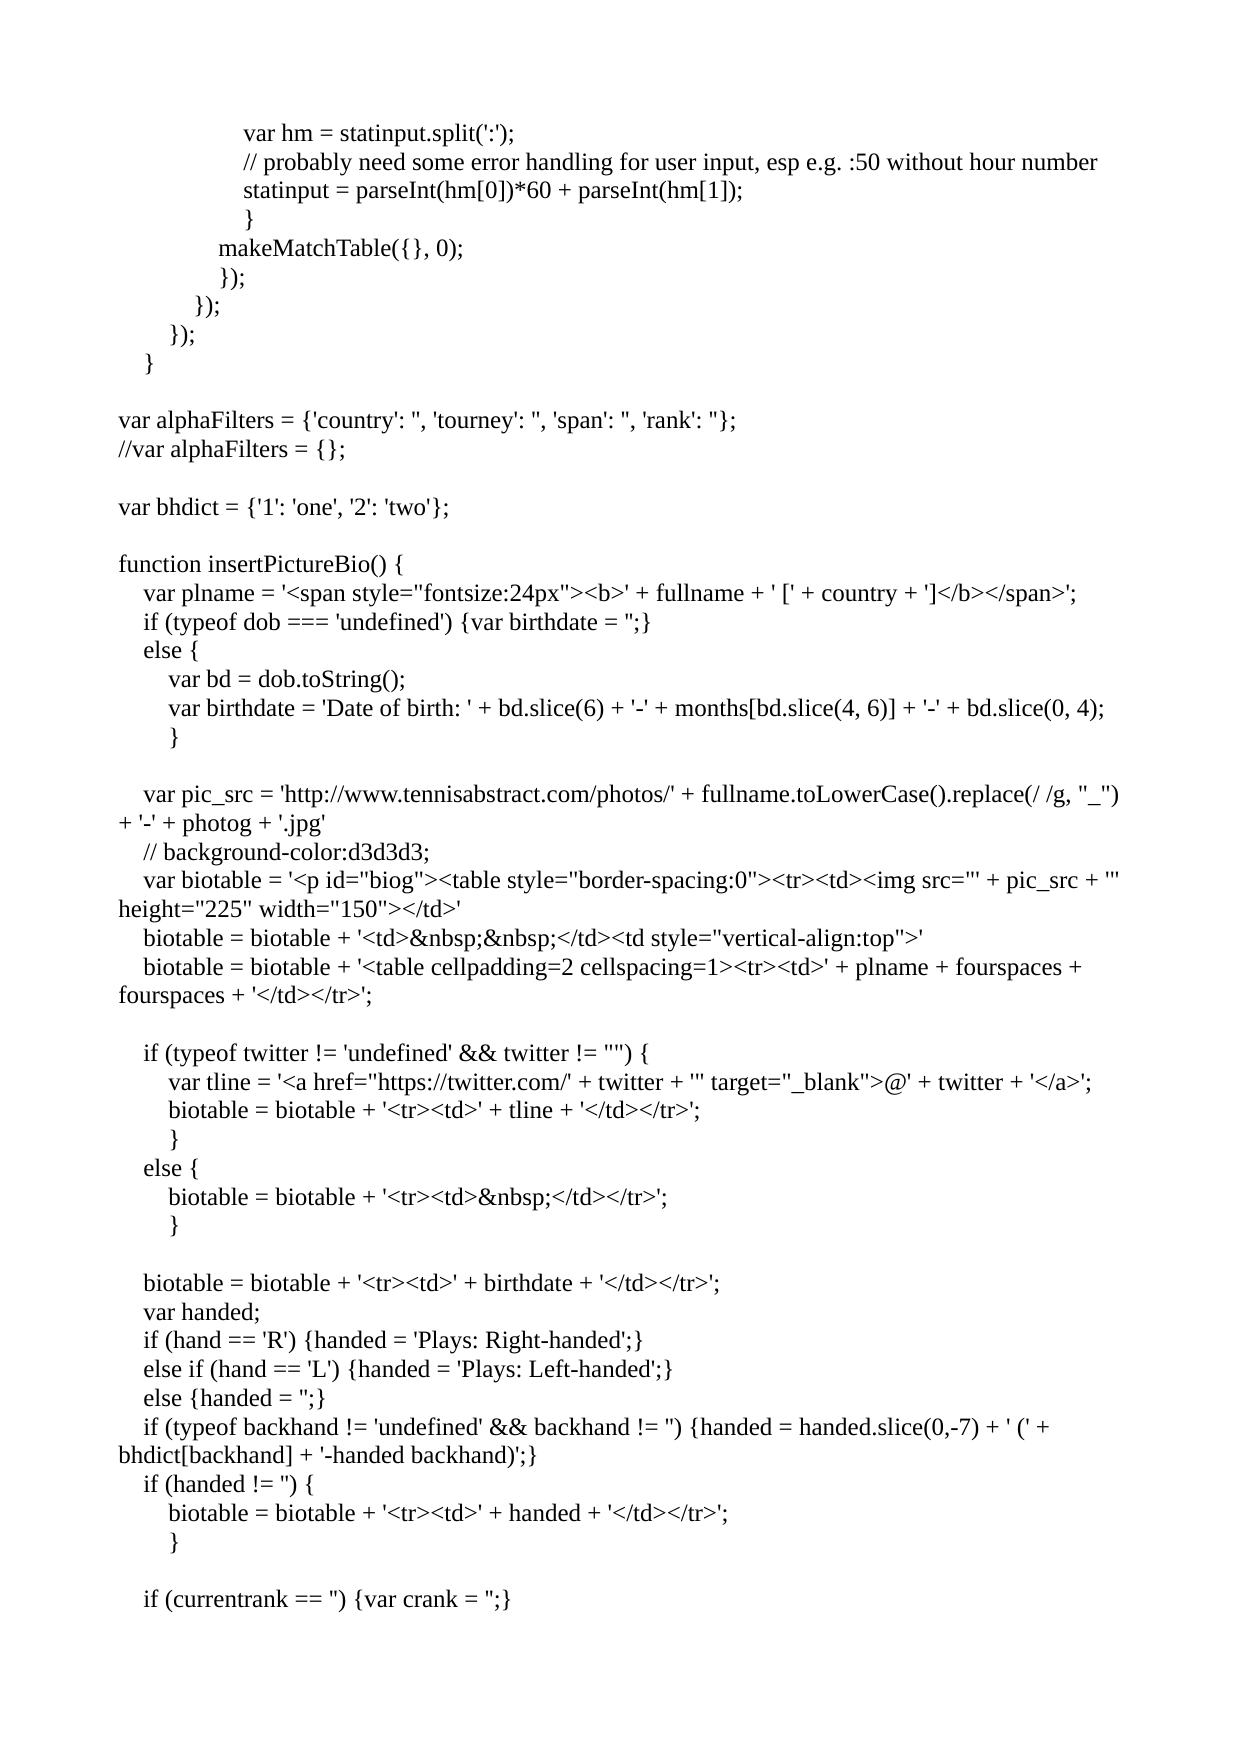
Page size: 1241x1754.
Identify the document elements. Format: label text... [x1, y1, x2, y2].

text statinput = parseInt(hm[0])*60 + parseInt(hm[1]); [118, 176, 1122, 204]
text makeMatchTable({}, 0); [118, 233, 1122, 262]
text if (typeof backhand != 'undefined' && backhand != '') {handed = handed.slice(0,-7) + ' (' + bhdict[backhand] + '-handed backhand)';} [118, 1412, 1122, 1469]
text if (currentrank == '') {var crank = '';} [118, 1584, 1122, 1613]
text biotable = biotable + '<table cellpadding=2 cellspacing=1><tr><td>' + plname + fourspaces + fourspaces + '</td></tr>'; [118, 952, 1122, 1009]
text }); [118, 262, 1122, 291]
text var birthdate = 'Date of birth: ' + bd.slice(6) + '-' + months[bd.slice(4, 6)] + '-' + bd.slice(0, 4); [118, 693, 1122, 722]
text } [118, 1124, 1122, 1153]
text else {handed = '';} [118, 1383, 1122, 1412]
text var bhdict = {'1': 'one', '2': 'two'}; [118, 492, 1122, 521]
text else { [118, 636, 1122, 664]
text } [118, 348, 1122, 377]
text biotable = biotable + '<tr><td>' + handed + '</td></tr>'; [118, 1498, 1122, 1527]
text biotable = biotable + '<tr><td>' + tline + '</td></tr>'; [118, 1096, 1122, 1124]
text if (handed != '') { [118, 1469, 1122, 1498]
text }); [118, 319, 1122, 348]
text } [118, 722, 1122, 751]
text var tline = '<a href="https://twitter.com/' + twitter + '" target="_blank">@' + twitter + '</a>'; [118, 1067, 1122, 1096]
text else { [118, 1153, 1122, 1182]
text var plname = '<span style="fontsize:24px"><b>' + fullname + ' [' + country + ']</b></span>'; [118, 578, 1122, 607]
text if (typeof twitter != 'undefined' && twitter != "") { [118, 1038, 1122, 1067]
text // background-color:d3d3d3; [118, 837, 1122, 866]
text }); [118, 291, 1122, 319]
text biotable = biotable + '<tr><td>' + birthdate + '</td></tr>'; [118, 1268, 1122, 1297]
text var handed; [118, 1297, 1122, 1326]
text var pic_src = 'http://www.tennisabstract.com/photos/' + fullname.toLowerCase().replace(/ /g, "_") + '-' + photog + '.jpg' [118, 779, 1122, 837]
text biotable = biotable + '<tr><td>&nbsp;</td></tr>'; [118, 1182, 1122, 1211]
text var biotable = '<p id="biog"><table style="border-spacing:0"><tr><td><img src="' + pic_src + '" height="225" width="150"></td>' [118, 866, 1122, 923]
text function insertPictureBio() { [118, 549, 1122, 578]
text else if (hand == 'L') {handed = 'Plays: Left-handed';} [118, 1354, 1122, 1383]
text if (typeof dob === 'undefined') {var birthdate = '';} [118, 607, 1122, 636]
text if (hand == 'R') {handed = 'Plays: Right-handed';} [118, 1326, 1122, 1354]
text var alphaFilters = {'country': '', 'tourney': '', 'span': '', 'rank': ''}; [118, 406, 1122, 434]
text var hm = statinput.split(':'); [118, 118, 1122, 147]
text } [118, 1527, 1122, 1556]
text biotable = biotable + '<td>&nbsp;&nbsp;</td><td style="vertical-align:top">' [118, 923, 1122, 952]
text // probably need some error handling for user input, esp e.g. :50 without hour number [118, 147, 1122, 176]
text } [118, 1211, 1122, 1239]
text //var alphaFilters = {}; [118, 434, 1122, 463]
text } [118, 204, 1122, 233]
text var bd = dob.toString(); [118, 664, 1122, 693]
